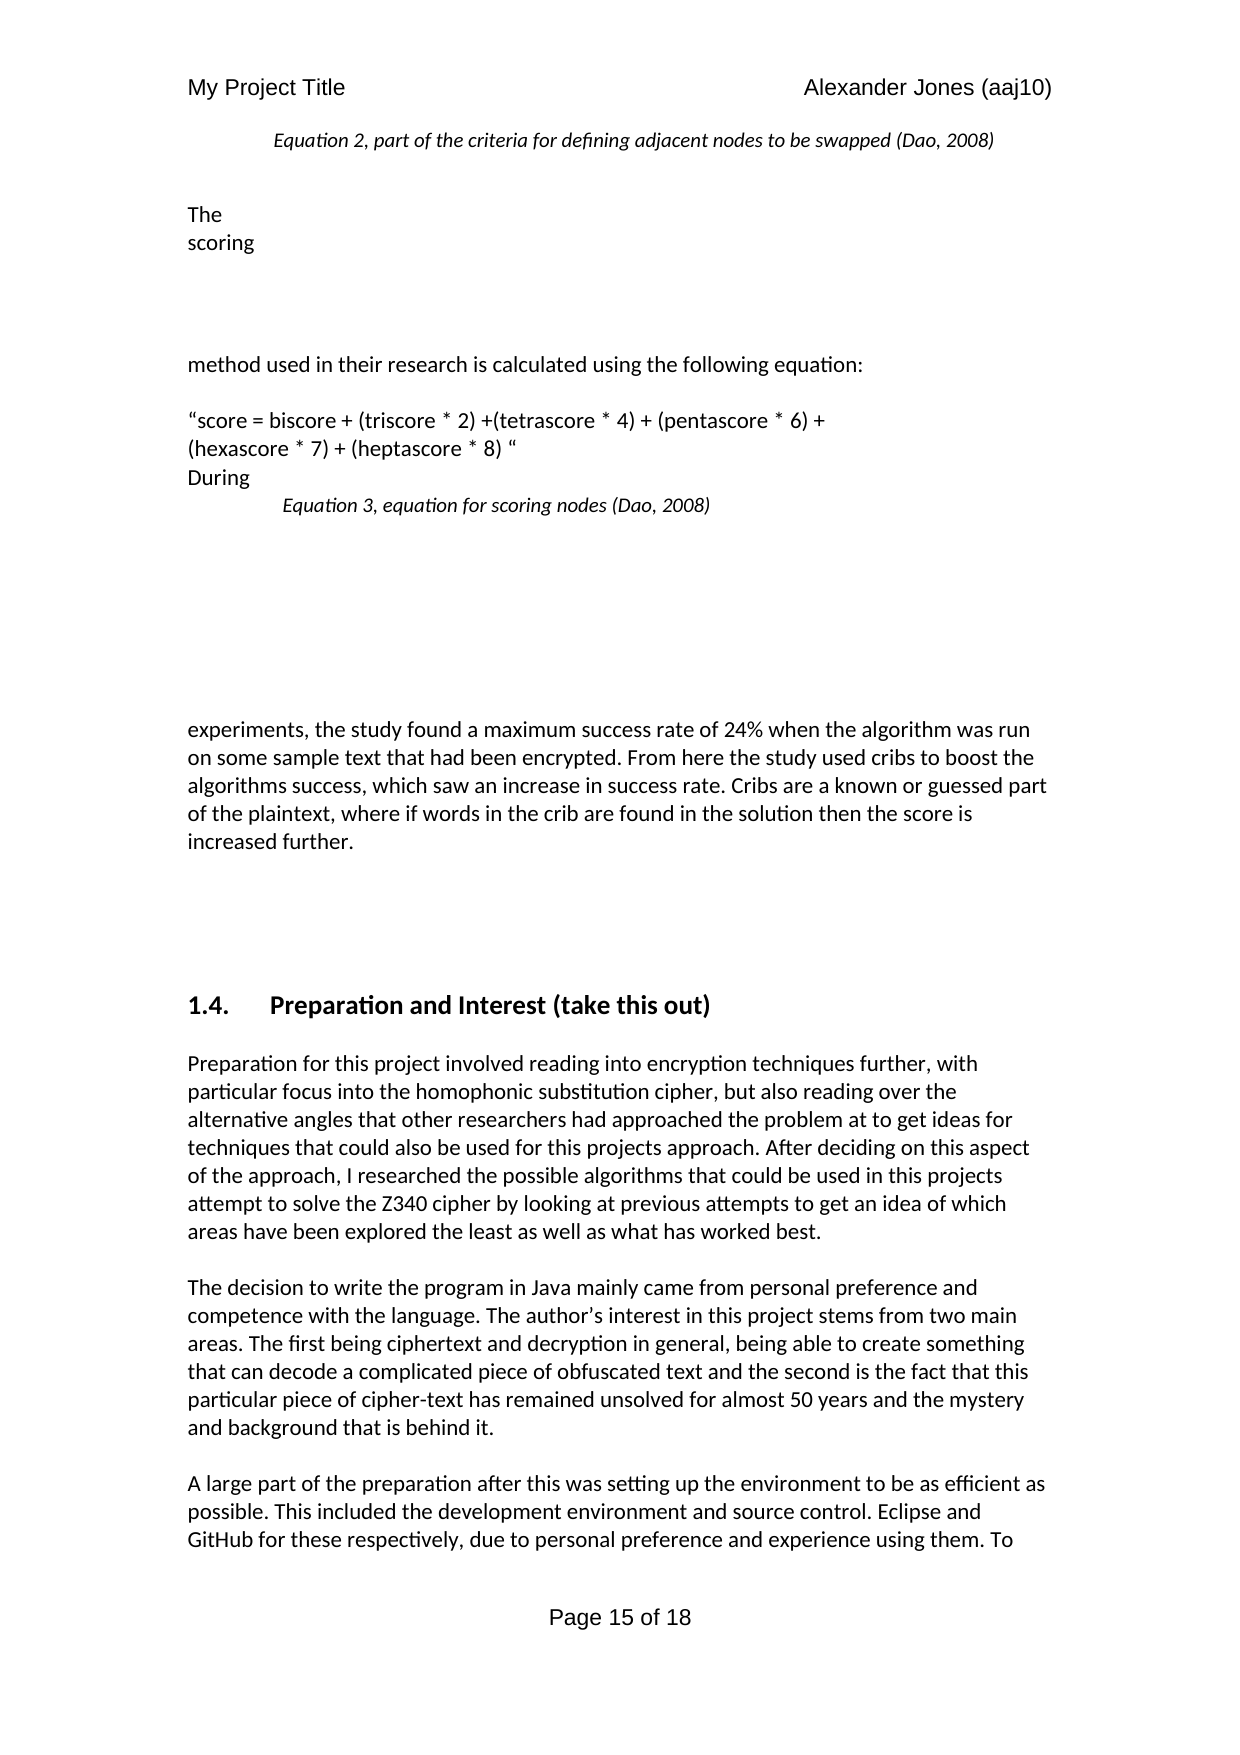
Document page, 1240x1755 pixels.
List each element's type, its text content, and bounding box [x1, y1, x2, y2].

subtitle Preparation and Interest (take this out) [187, 988, 1052, 1021]
text The scoring method used in their research is calculated using the following equation: [187, 201, 1052, 378]
text During experiments, the study found a maximum success rate of 24% when the algorithm was run on some sample text that had been encrypted. From here the study used cribs to boost the algorithms success, which saw an increase in success rate. Cribs are a known or guessed part of the plaintext, where if words in the crib are found in the solution then the score is increased further. [187, 463, 1052, 855]
text Equation 3, equation for scoring nodes (Dao, 2008) [282, 492, 991, 517]
text Equation 2, part of the criteria for defining adjacent nodes to be swapped (Dao, 2008) [273, 128, 1037, 153]
text Preparation for this project involved reading into encryption techniques further, with particular focus into the homophonic substitution cipher, but also reading over the alternative angles that other researchers had approached the problem at to get ideas for techniques that could also be used for this projects approach. After deciding on this aspect of the approach, I researched the possible algorithms that could be used in this projects attempt to solve the Z340 cipher by looking at previous attempts to get an idea of which areas have been explored the least as well as what has worked best. [187, 1049, 1052, 1245]
text The decision to write the program in Java mainly came from personal preference and competence with the language. The author’s interest in this project stems from two main areas. The first being ciphertext and decryption in general, being able to create something that can decode a complicated piece of obfuscated text and the second is the fact that this particular piece of cipher-text has remained unsolved for almost 50 years and the mystery and background that is behind it. [187, 1273, 1052, 1441]
text “score = biscore + (triscore * 2) +(tetrascore * 4) + (pentascore * 6) + [187, 407, 1052, 434]
text [267, 484, 1006, 715]
text A large part of the preparation after this was setting up the environment to be as efficient as possible. This included the development environment and source control. Eclipse and GitHub for these respectively, due to personal preference and experience using them. To [187, 1469, 1052, 1553]
text (hexascore * 7) + (heptascore * 8) “ [187, 434, 1052, 463]
